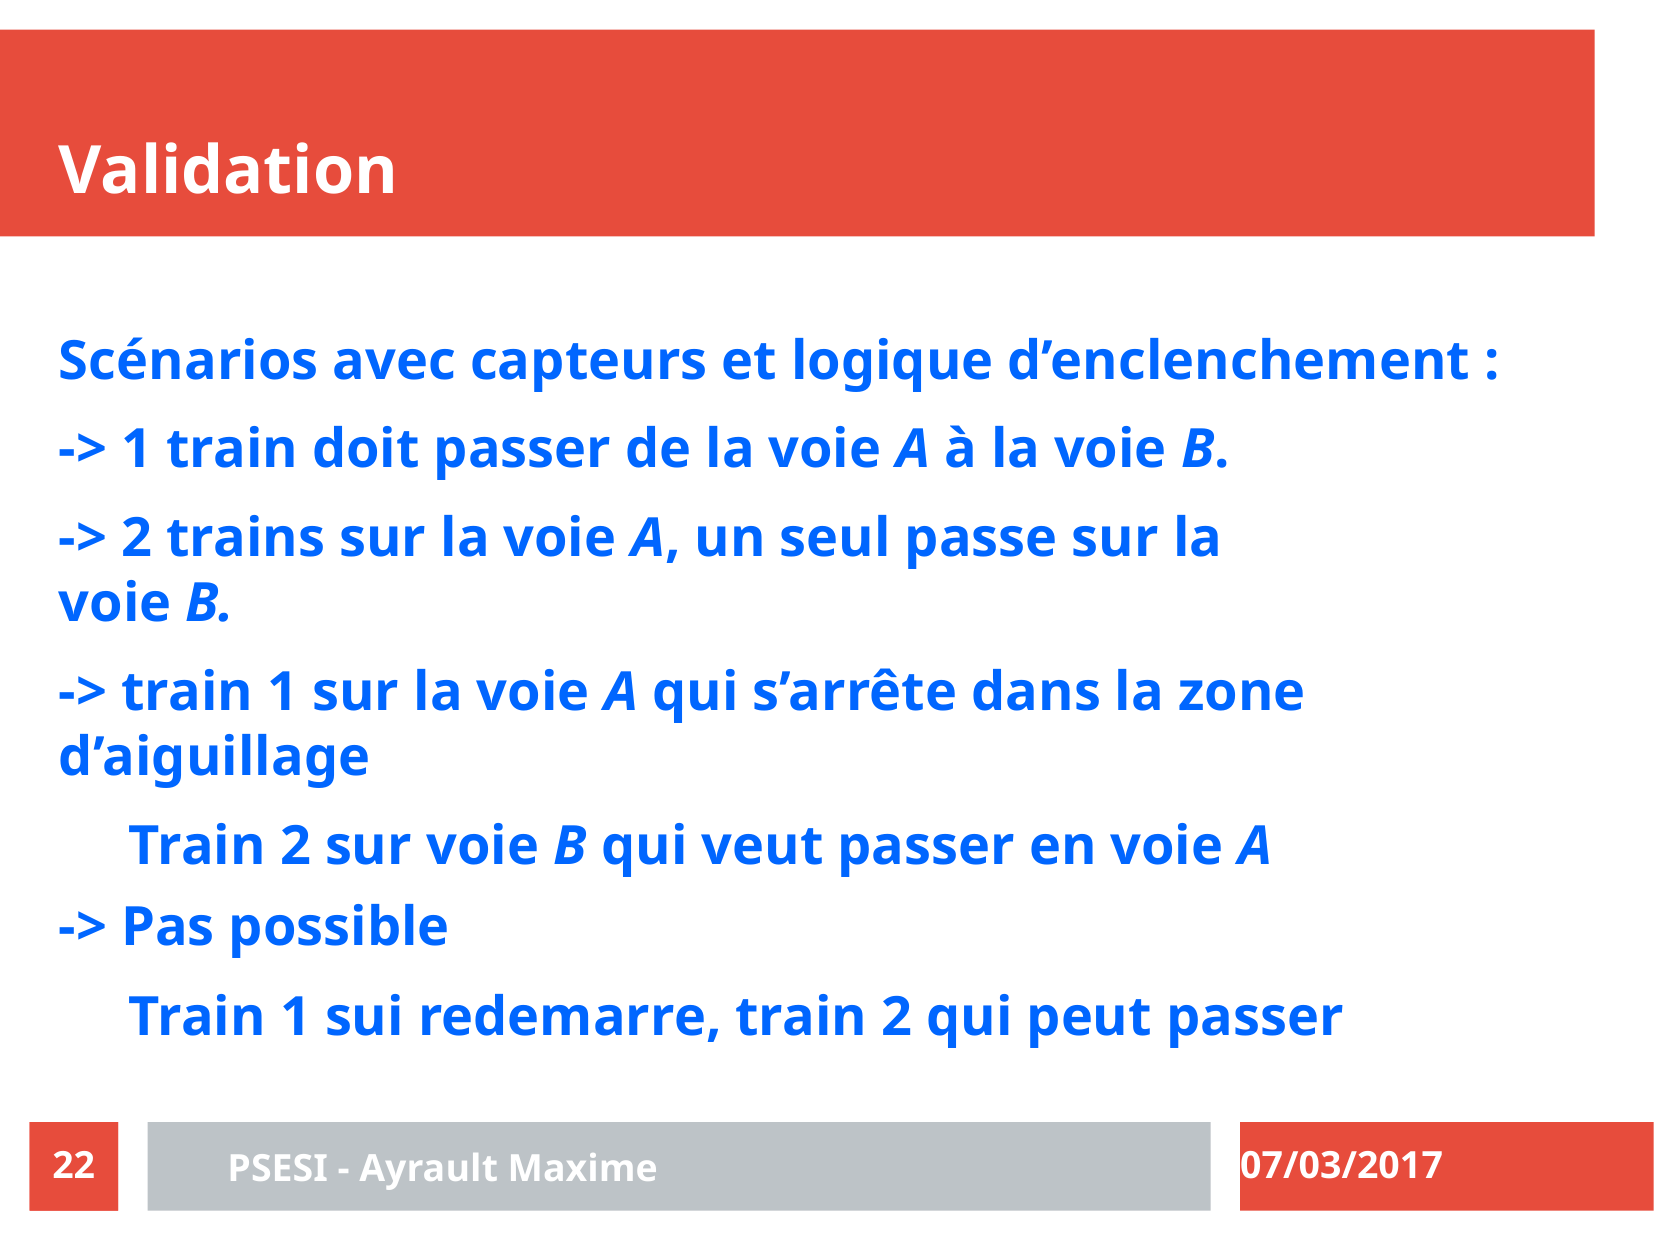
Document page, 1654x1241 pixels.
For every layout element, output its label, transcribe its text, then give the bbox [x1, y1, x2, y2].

text_box PSESI - Ayrault Maxime [177, 1122, 709, 1211]
text_box 07/03/2017 [1240, 1122, 1625, 1211]
title Validation [59, 59, 1595, 207]
text_box [29, 1122, 119, 1211]
list Scénarios avec capteurs et logique d’enclenchement : -> 1 train doit passer de la voie A à la voie B. -> 2 trains sur la voie A, un seul passe sur la voie B. -> train 1 sur la voie A qui s’arrête dans la zone d’aiguillage Train 2 sur voie B qui veut passer en voie A -> Pas possible Train 1 sui redemarre, train 2 qui peut passer [59, 324, 1565, 1093]
